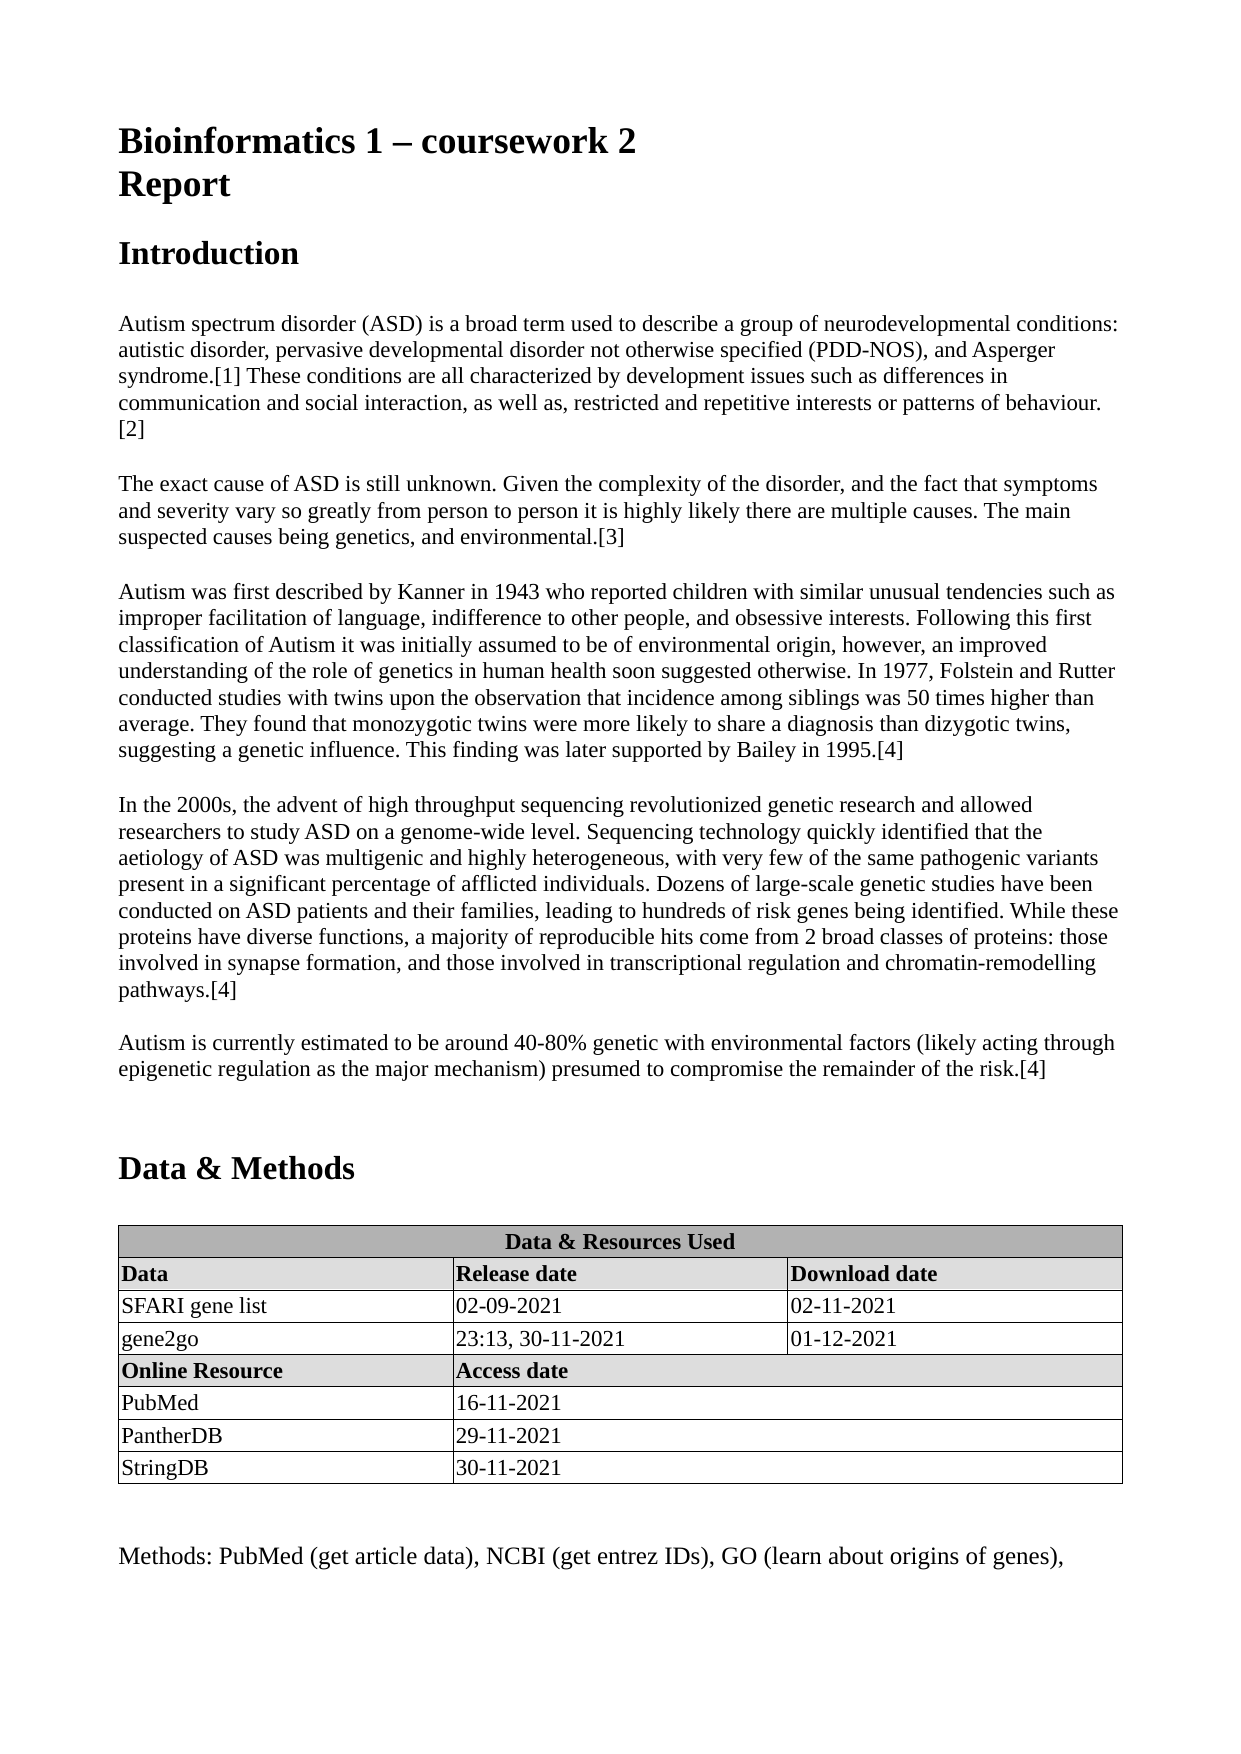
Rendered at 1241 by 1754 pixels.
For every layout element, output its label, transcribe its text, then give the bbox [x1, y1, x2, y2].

table_cell 29-11-2021 [454, 1420, 1122, 1451]
table_cell Online Resource [119, 1355, 453, 1386]
text Autism was first described by Kanner in 1943 who reported children with similar unusual tendencies such as improper facilitation of language, indifference to other people, and obsessive interests. Following this first classification of Autism it was initially assumed to be of environmental origin, however, an improved understanding of the role of genetics in human health soon suggested otherwise. In 1977, Folstein and Rutter conducted studies with twins upon the observation that incidence among siblings was 50 times higher than average. They found that monozygotic twins were more likely to share a diagnosis than dizygotic twins, suggesting a genetic influence. This finding was later supported by Bailey in 1995.[4] [118, 578, 1122, 763]
table_header Data & Resources Used [119, 1226, 1122, 1257]
table_cell 23:13, 30-11-2021 [454, 1323, 787, 1354]
table_cell 02-09-2021 [454, 1291, 787, 1322]
table_cell PantherDB [119, 1420, 453, 1451]
table_cell StringDB [119, 1452, 453, 1483]
table_cell Data [119, 1258, 453, 1289]
table_cell Download date [788, 1258, 1122, 1289]
table_cell SFARI gene list [119, 1291, 453, 1322]
text Methods: PubMed (get article data), NCBI (get entrez IDs), GO (learn about origins of genes), [118, 1484, 1122, 1570]
table_cell Access date [454, 1355, 1122, 1386]
text The exact cause of ASD is still unknown. Given the complexity of the disorder, and the fact that symptoms and severity vary so greatly from person to person it is highly likely there are multiple causes. The main suspected causes being genetics, and environmental.[3] [118, 470, 1122, 549]
text Data & Methods [118, 1148, 1122, 1225]
text Bioinformatics 1 – coursework 2 [118, 118, 1122, 161]
table_cell 01-12-2021 [788, 1323, 1122, 1354]
table_cell 16-11-2021 [454, 1387, 1122, 1419]
table_cell PubMed [119, 1387, 453, 1419]
table_cell Release date [454, 1258, 787, 1289]
text In the 2000s, the advent of high throughput sequencing revolutionized genetic research and allowed researchers to study ASD on a genome-wide level. Sequencing technology quickly identified that the aetiology of ASD was multigenic and highly heterogeneous, with very few of the same pathogenic variants present in a significant percentage of afflicted individuals. Dozens of large-scale genetic studies have been conducted on ASD patients and their families, leading to hundreds of risk genes being identified. While these proteins have diverse functions, a majority of reproducible hits come from 2 broad classes of proteins: those involved in synapse formation, and those involved in transcriptional regulation and chromatin-remodelling pathways.[4] Autism is currently estimated to be around 40-80% genetic with environmental factors (likely acting through epigenetic regulation as the major mechanism) presumed to compromise the remainder of the risk.[4] [118, 791, 1122, 1148]
text Report Introduction Autism spectrum disorder (ASD) is a broad term used to describe a group of neurodevelopmental conditions: autistic disorder, pervasive developmental disorder not otherwise specified (PDD-NOS), and Asperger syndrome.[1] These conditions are all characterized by development issues such as differences in communication and social interaction, as well as, restricted and repetitive interests or patterns of behaviour.[2] [118, 161, 1122, 442]
table_cell 30-11-2021 [454, 1452, 1122, 1483]
table_cell 02-11-2021 [788, 1291, 1122, 1322]
table_cell gene2go [119, 1323, 453, 1354]
